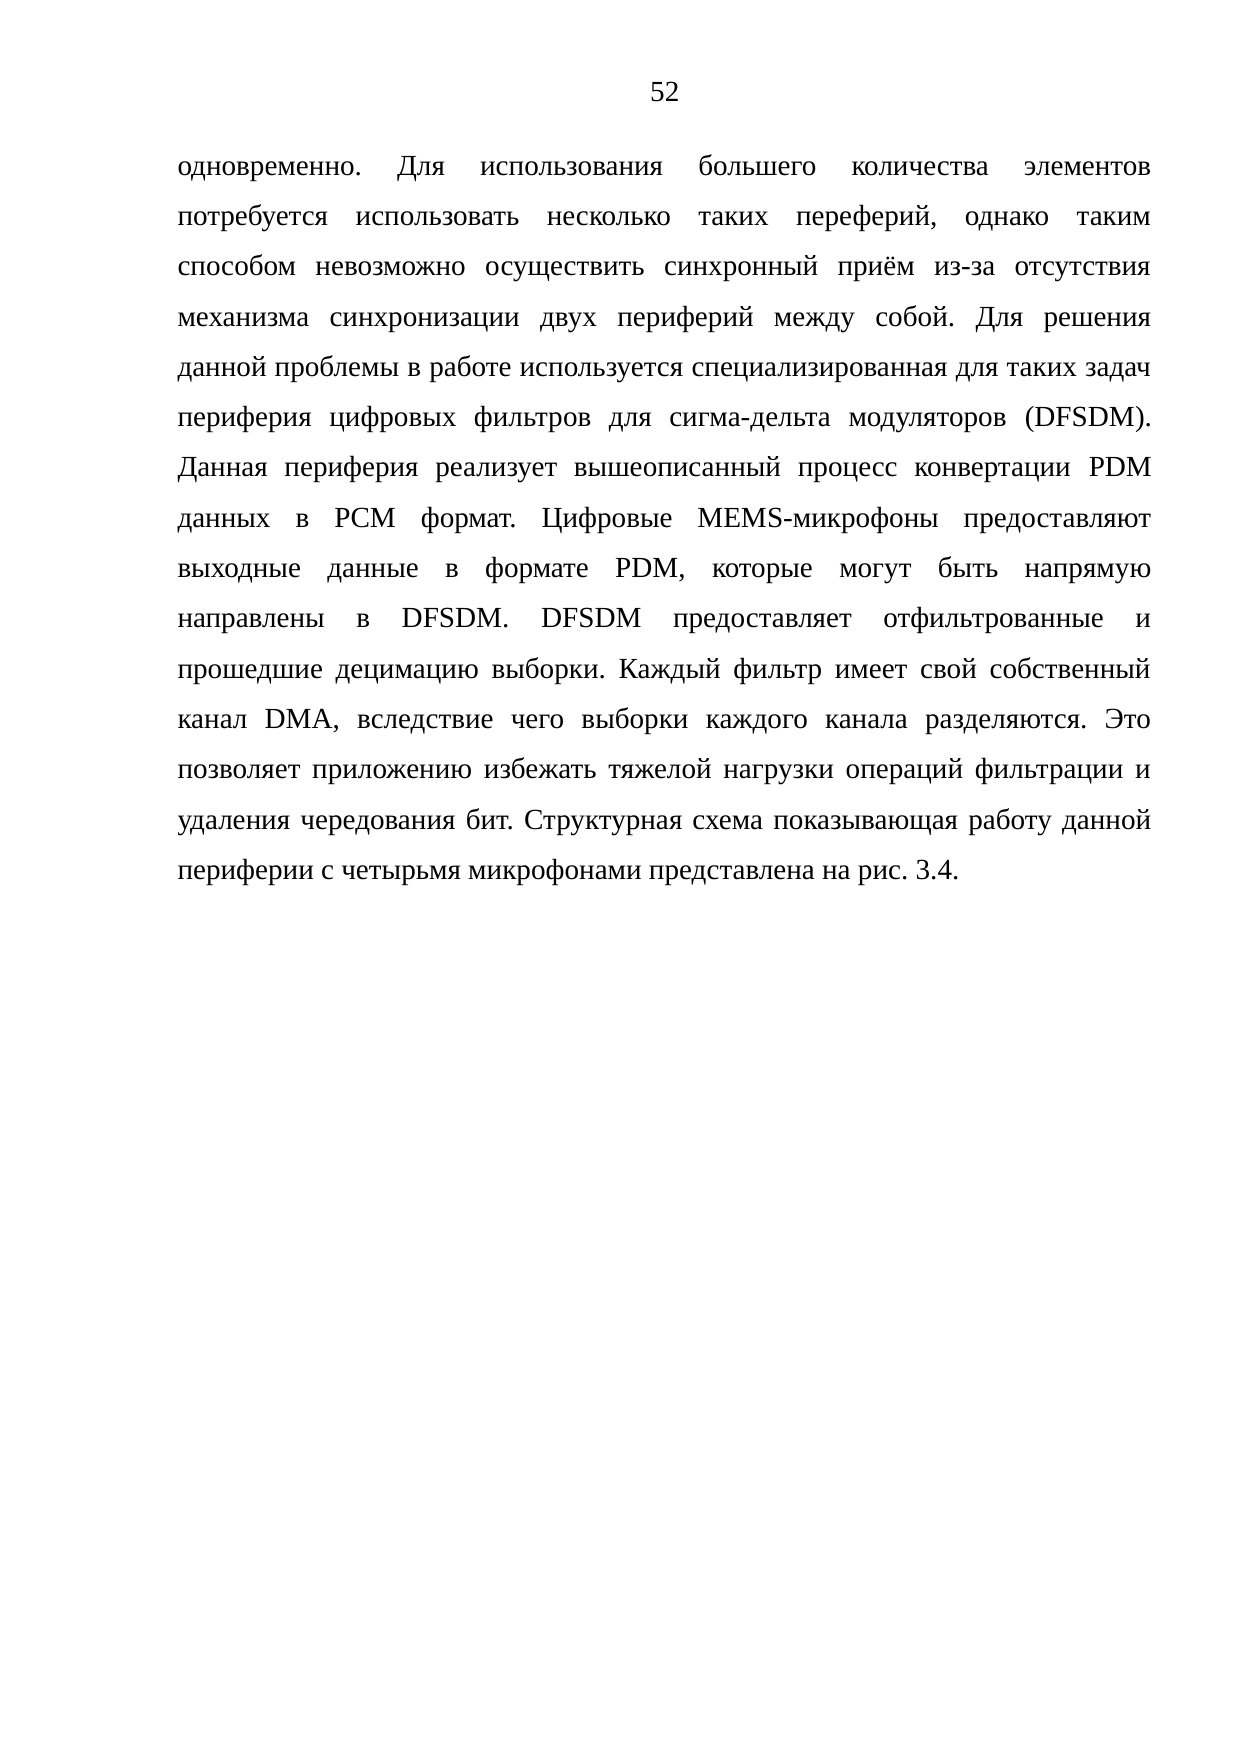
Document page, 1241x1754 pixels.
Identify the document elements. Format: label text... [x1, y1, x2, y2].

text одновременно. Для использования большего количества элементов потребуется использовать несколько таких переферий, однако таким способом невозможно осуществить синхронный приём из-за отсутствия механизма синхронизации двух периферий между собой. Для решения данной проблемы в работе используется специализированная для таких задач периферия цифровых фильтров для сигма-дельта модуляторов (DFSDM). Данная периферия реализует вышеописанный процесс конвертации PDM данных в PCM формат. Цифровые MEMS-микрофоны предоставляют выходные данные в формате PDM, которые могут быть напрямую направлены в DFSDM. DFSDM предоставляет отфильтрованные и прошедшие децимацию выборки. Каждый фильтр имеет свой собственный канал DMA, вследствие чего выборки каждого канала разделяются. Это позволяет приложению избежать тяжелой нагрузки операций фильтрации и удаления чередования бит. Структурная схема показывающая работу данной периферии с четырьмя микрофонами представлена на рис. 3.4. [177, 148, 1152, 886]
